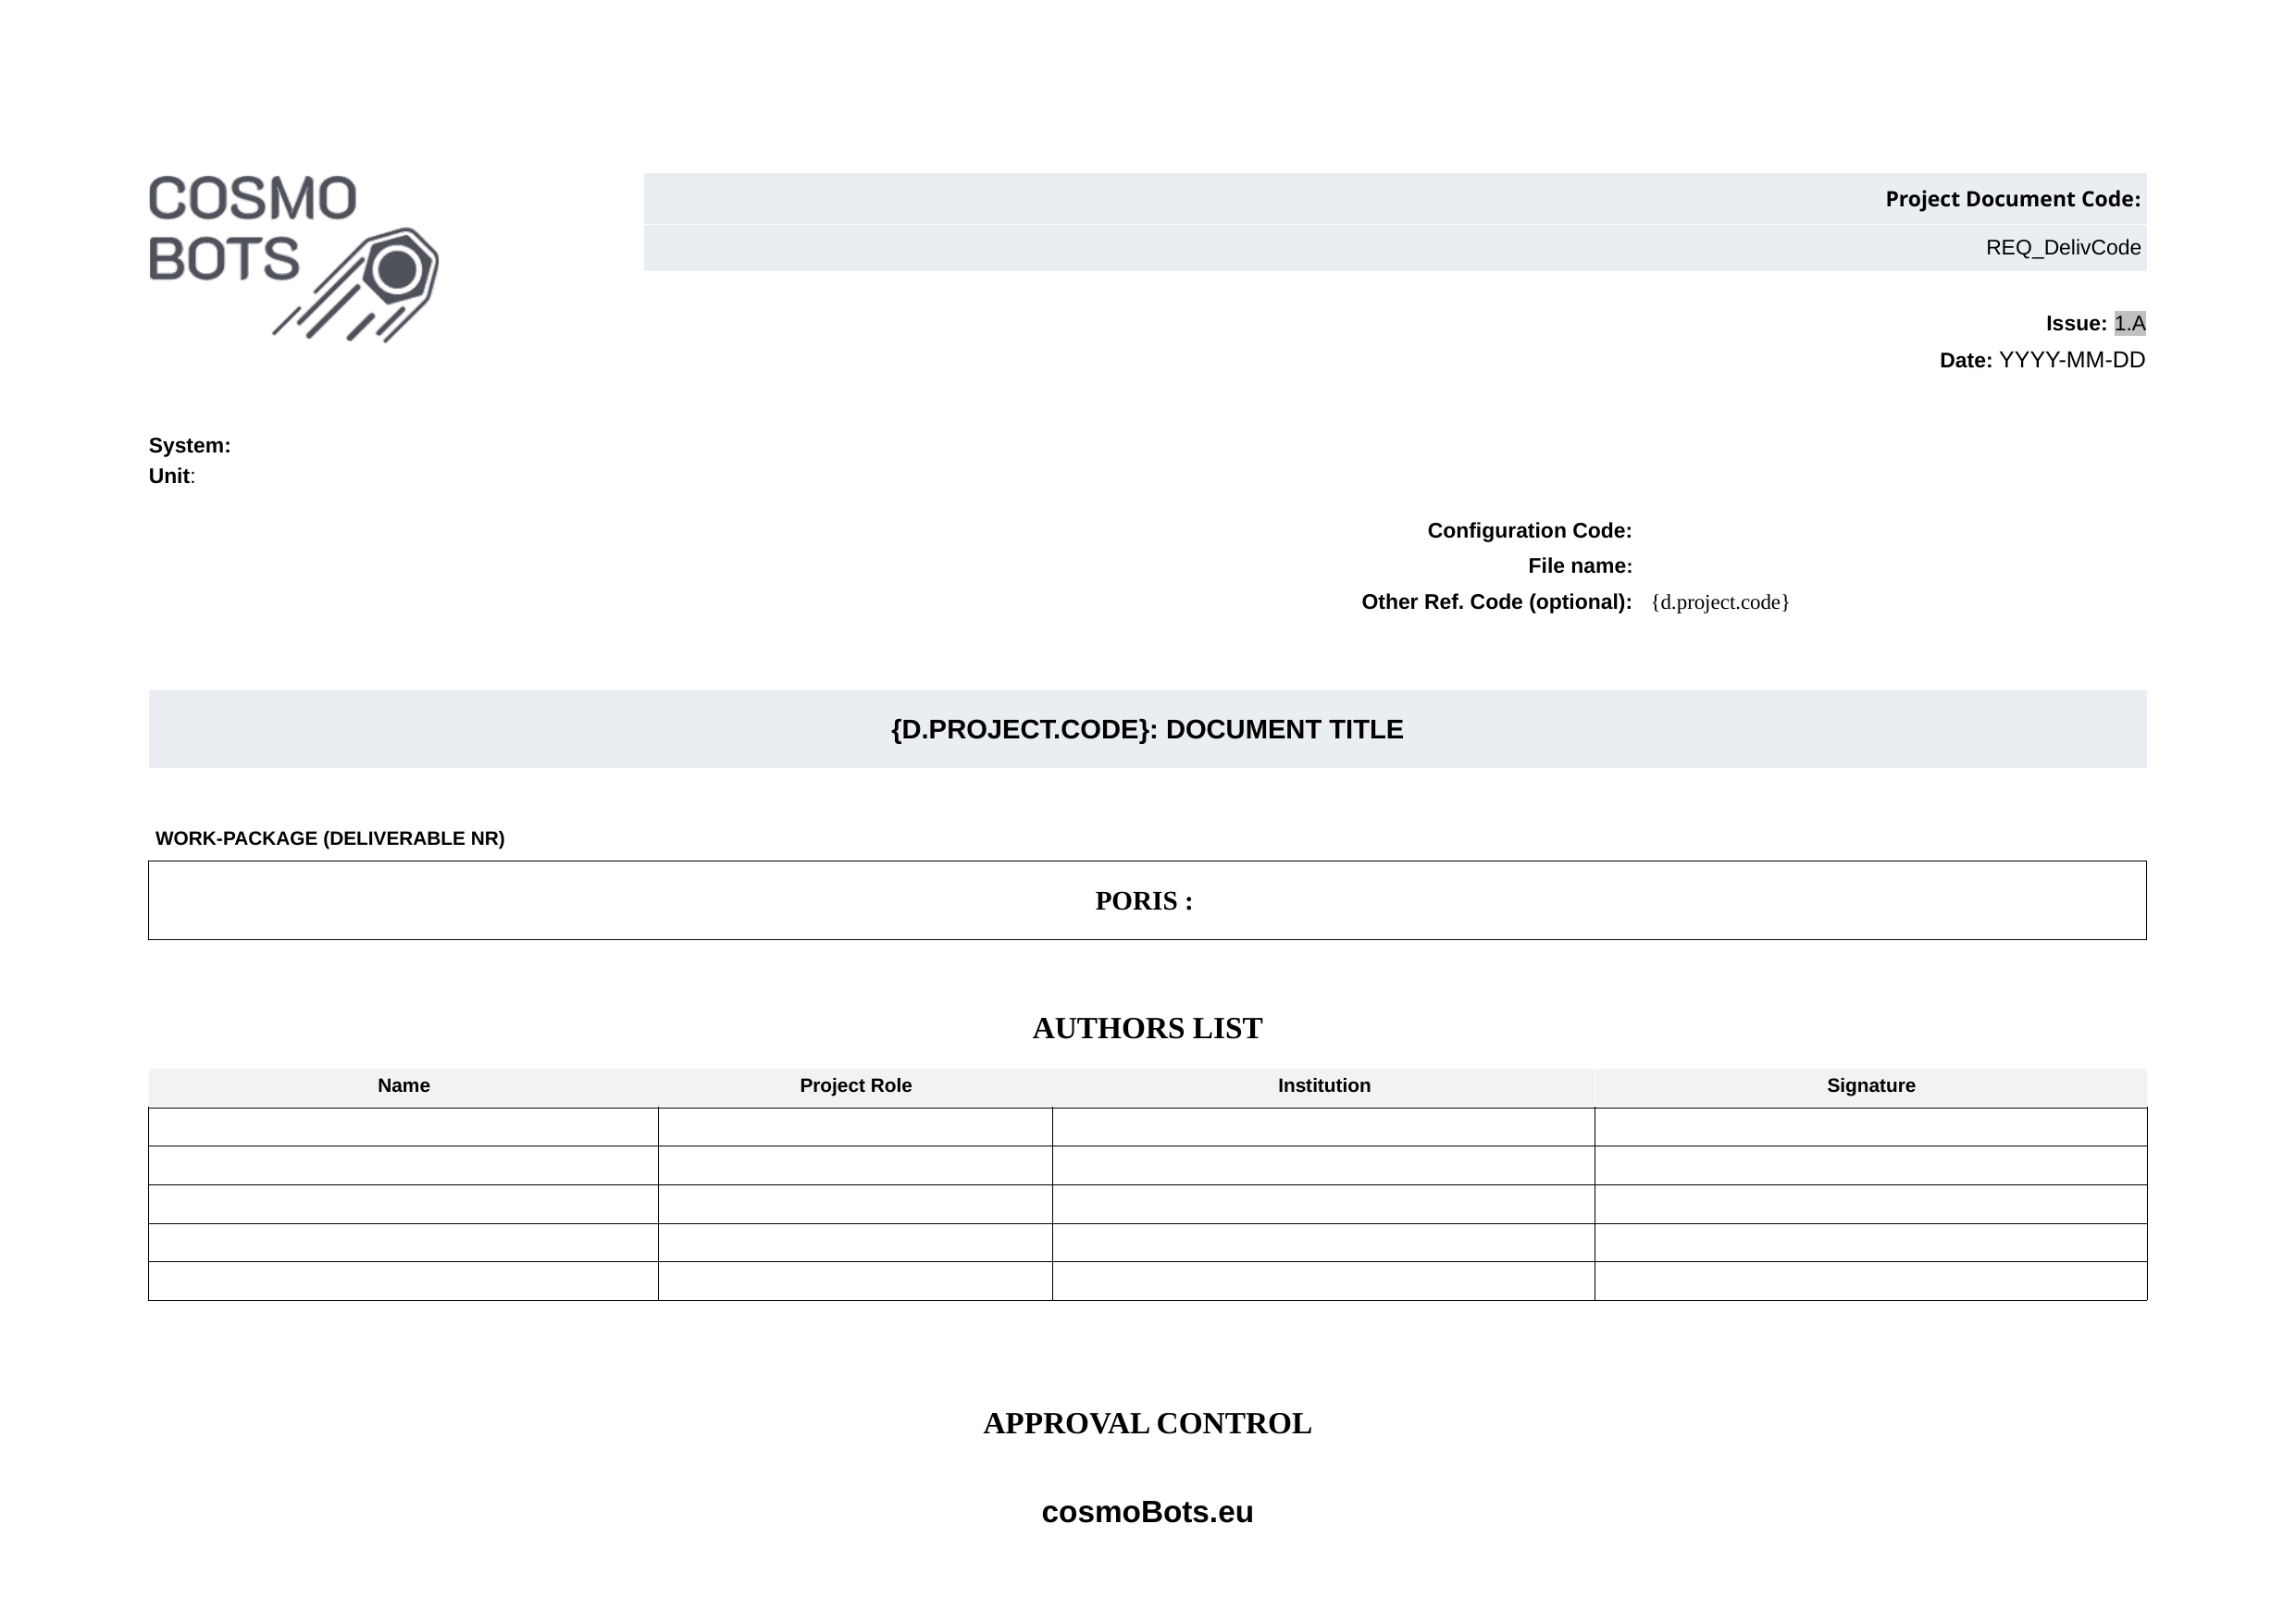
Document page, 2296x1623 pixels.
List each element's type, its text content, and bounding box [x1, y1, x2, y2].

table_cell [1053, 1185, 1595, 1222]
table_cell Date: YYYY-MM-DD [644, 341, 2147, 378]
table_cell File name: [149, 548, 1633, 584]
table_cell [149, 341, 644, 378]
table_cell [149, 1224, 658, 1261]
text APPROVAL CONTROL [149, 1406, 2147, 1441]
table_cell [1053, 1262, 1595, 1300]
table_cell [659, 1146, 1052, 1184]
table_cell [1633, 548, 2147, 584]
table_header Name [149, 1069, 658, 1107]
table_cell [1595, 1185, 2147, 1222]
table_cell Issue: 1.A [644, 306, 2147, 341]
table_cell [149, 1146, 658, 1184]
table_cell [149, 1109, 658, 1146]
text System: [149, 433, 2147, 457]
table_cell [1595, 1262, 2147, 1300]
table_cell [659, 1109, 1052, 1146]
table_header [1633, 488, 2147, 512]
table_cell [1053, 1146, 1595, 1184]
table_cell [644, 271, 2147, 306]
table_cell [149, 620, 2147, 690]
table_cell [1053, 1109, 1595, 1146]
table_header Institution [1053, 1069, 1595, 1107]
table_header Project Document Code: [644, 173, 2147, 224]
table_cell {d.project.code}: Document Title [149, 690, 2147, 768]
table_cell REQ_DelivCode [644, 225, 2147, 271]
table_header [149, 173, 644, 341]
table_cell {d.project.code} [1633, 584, 2147, 620]
table_header WORK-PACKAGE (deliverable nr) [149, 792, 2147, 861]
table_cell [1595, 1224, 2147, 1261]
text AUTHORs LIST [149, 1010, 2147, 1046]
table_cell Other Ref. Code (optional): [149, 584, 1633, 620]
table_cell PORIS : [149, 861, 2146, 938]
text Unit: [149, 464, 2147, 488]
table_cell [149, 1185, 658, 1222]
table_header [149, 488, 772, 512]
table_cell [149, 1262, 658, 1300]
table_header Signature [1595, 1069, 2147, 1107]
table_cell [1595, 1146, 2147, 1184]
table_cell [1595, 1109, 2147, 1146]
table_cell [659, 1185, 1052, 1222]
table_cell [659, 1262, 1052, 1300]
table_cell [1053, 1224, 1595, 1261]
table_cell [659, 1224, 1052, 1261]
table_cell [1633, 512, 2147, 548]
table_header Project Role [658, 1069, 1053, 1107]
table_header [773, 488, 1633, 512]
table_cell Configuration Code: [149, 512, 1633, 548]
